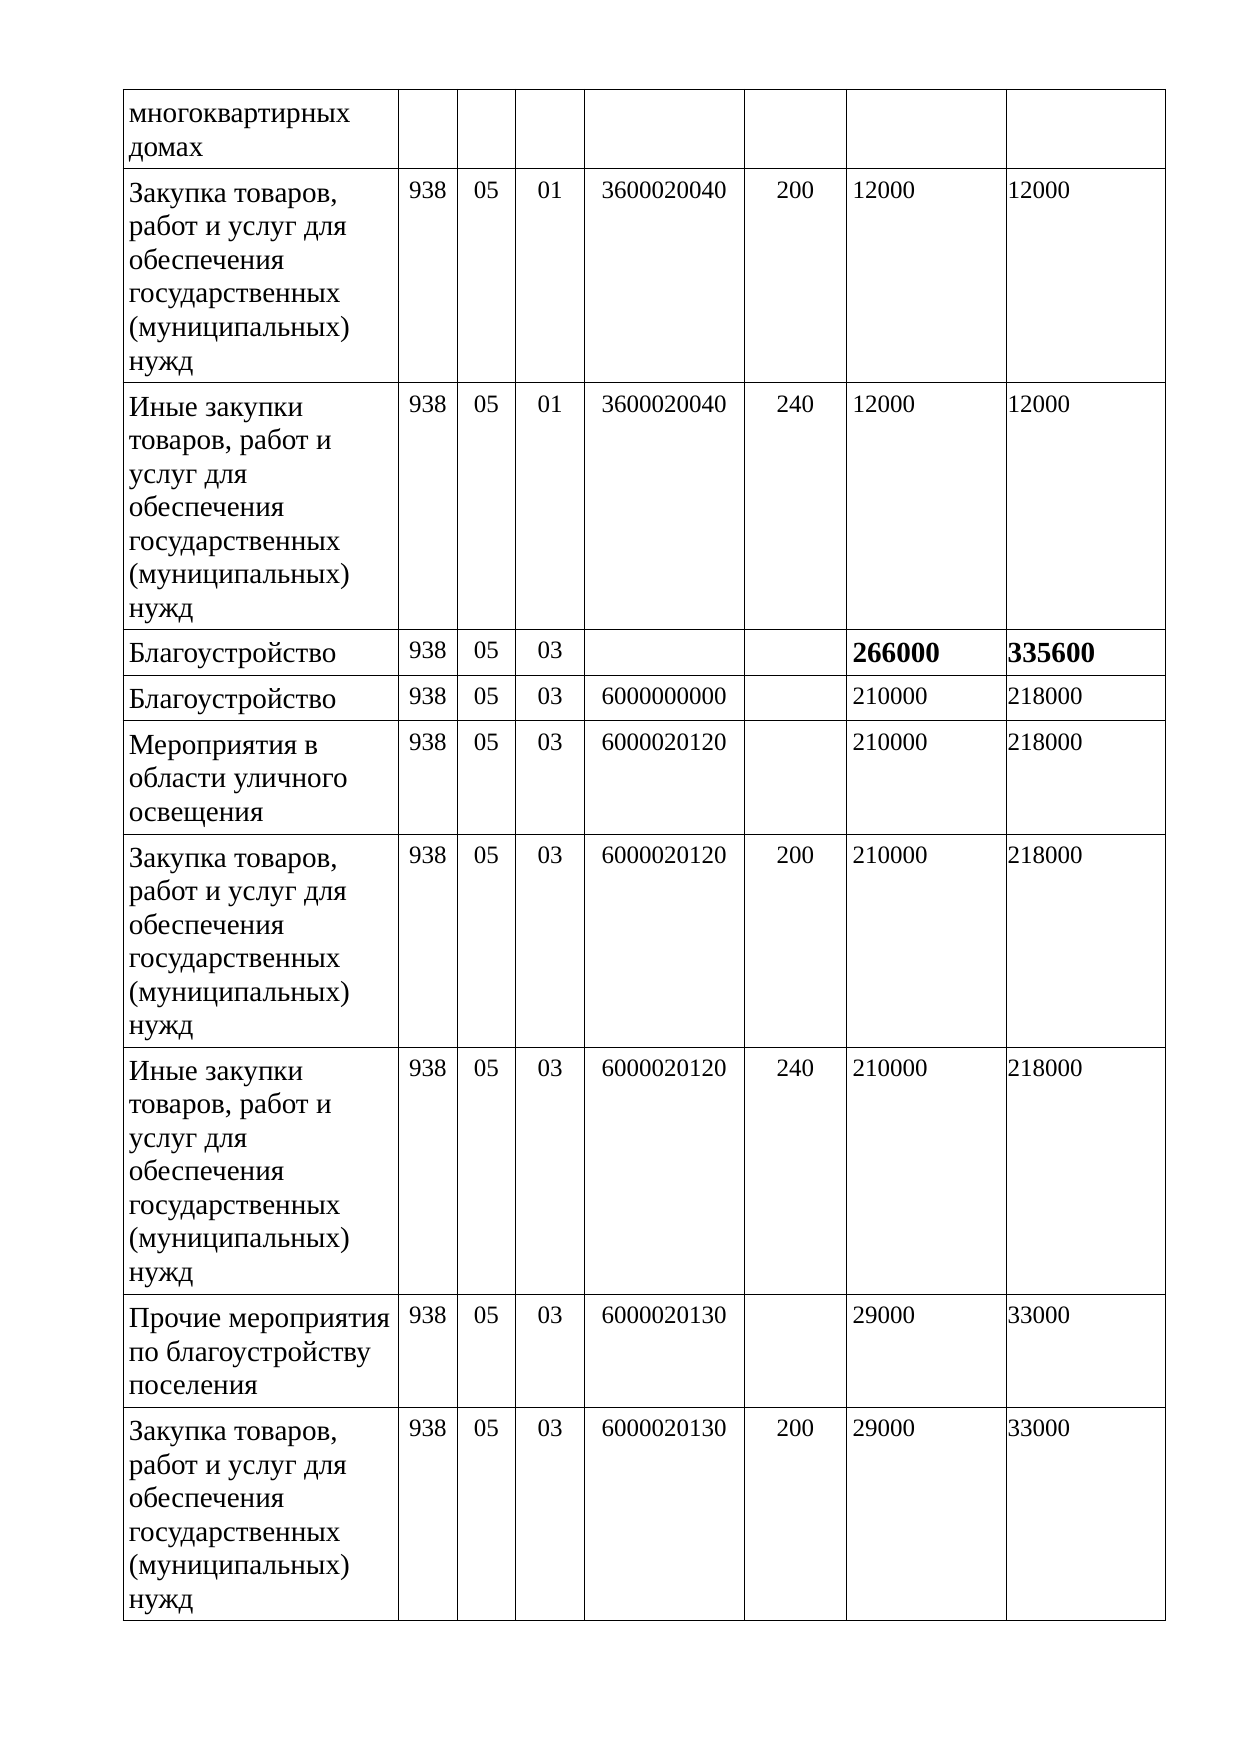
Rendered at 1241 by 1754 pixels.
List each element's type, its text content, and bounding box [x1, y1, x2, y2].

table_cell [1185, 1407, 1192, 1620]
table_cell [516, 90, 584, 168]
table_cell [847, 90, 1006, 168]
table_cell 03 [516, 1408, 584, 1620]
table_cell 05 [458, 630, 515, 675]
table_cell [1185, 382, 1192, 629]
table_cell 938 [399, 835, 457, 1047]
table_cell Иные закупки товаров, работ и услуг для обеспечения государственных (муниципальных) нужд [124, 1048, 398, 1293]
table_cell 29000 [847, 1295, 1006, 1407]
table_cell 03 [516, 721, 584, 833]
table_cell [1185, 834, 1192, 1047]
table_cell 03 [516, 630, 584, 675]
table_cell [1166, 168, 1185, 382]
table_cell 938 [399, 721, 457, 833]
table_cell 6000000000 [585, 676, 744, 720]
table_cell [399, 90, 457, 168]
table_cell 200 [745, 835, 846, 1047]
table_cell 218000 [1007, 721, 1165, 833]
table_cell 05 [458, 721, 515, 833]
table_cell 938 [399, 1295, 457, 1407]
table_cell 6000020130 [585, 1295, 744, 1407]
table_cell [1192, 382, 1206, 629]
table_cell 6000020120 [585, 1048, 744, 1293]
table_cell 05 [458, 1295, 515, 1407]
table_cell 12000 [847, 169, 1006, 382]
table_cell 05 [458, 1048, 515, 1293]
table_cell [1185, 1047, 1192, 1293]
table_cell 218000 [1007, 676, 1165, 720]
table_cell [1166, 720, 1185, 833]
table_cell [1192, 1407, 1206, 1620]
table_cell [1185, 629, 1192, 675]
table_cell Благоустройство [124, 676, 398, 720]
table_cell [1192, 168, 1206, 382]
table_cell [1007, 90, 1165, 168]
table_cell 938 [399, 169, 457, 382]
table_cell [585, 90, 744, 168]
table_cell 210000 [847, 721, 1006, 833]
table_cell [1166, 1407, 1185, 1620]
table_cell [745, 721, 846, 833]
table_cell 12000 [1007, 169, 1165, 382]
table_cell [1192, 720, 1206, 833]
table_cell 12000 [847, 383, 1006, 629]
table_cell 3600020040 [585, 383, 744, 629]
table_cell [1192, 629, 1206, 675]
table_cell 6000020120 [585, 835, 744, 1047]
table_cell 3600020040 [585, 169, 744, 382]
table_cell [1166, 89, 1185, 168]
table_cell 6000020130 [585, 1408, 744, 1620]
table_cell [745, 1295, 846, 1407]
table_cell многоквартирных домах [124, 90, 398, 168]
table_cell [585, 630, 744, 675]
table_cell [745, 676, 846, 720]
table_cell 266000 [847, 630, 1006, 675]
table_cell [1192, 675, 1206, 720]
table_cell [1166, 1294, 1185, 1407]
table_cell 938 [399, 676, 457, 720]
table_cell [1185, 89, 1192, 168]
table_cell 218000 [1007, 835, 1165, 1047]
table_cell [1166, 382, 1185, 629]
table_cell 938 [399, 1408, 457, 1620]
table_cell [1192, 834, 1206, 1047]
table_cell 03 [516, 676, 584, 720]
table_cell [1166, 629, 1185, 675]
table_cell [1166, 675, 1185, 720]
table_cell Благоустройство [124, 630, 398, 675]
table_cell 03 [516, 1048, 584, 1293]
table_cell 938 [399, 383, 457, 629]
table_cell 05 [458, 835, 515, 1047]
table_cell [1185, 168, 1192, 382]
table_cell [1166, 1047, 1185, 1293]
table_cell 33000 [1007, 1408, 1165, 1620]
table_cell 6000020120 [585, 721, 744, 833]
table_cell [1185, 1294, 1192, 1407]
table_cell 218000 [1007, 1048, 1165, 1293]
table_cell Прочие мероприятия по благоустройству поселения [124, 1295, 398, 1407]
table_cell [1192, 1047, 1206, 1293]
table_cell 210000 [847, 835, 1006, 1047]
table_cell 29000 [847, 1408, 1006, 1620]
table_cell [745, 630, 846, 675]
table_cell [1185, 675, 1192, 720]
table_cell Мероприятия в области уличного освещения [124, 721, 398, 833]
table_cell [1192, 1294, 1206, 1407]
table_cell 240 [745, 1048, 846, 1293]
table_cell 938 [399, 1048, 457, 1293]
table_cell 01 [516, 383, 584, 629]
table_cell 03 [516, 1295, 584, 1407]
table_cell [458, 90, 515, 168]
table_cell 210000 [847, 1048, 1006, 1293]
table_cell Закупка товаров, работ и услуг для обеспечения государственных (муниципальных) нужд [124, 1408, 398, 1620]
table_cell Закупка товаров, работ и услуг для обеспечения государственных (муниципальных) нужд [124, 169, 398, 382]
table_cell 05 [458, 383, 515, 629]
table_cell 05 [458, 676, 515, 720]
table_cell 05 [458, 169, 515, 382]
table_cell 03 [516, 835, 584, 1047]
table_cell 01 [516, 169, 584, 382]
table_cell 33000 [1007, 1295, 1165, 1407]
table_cell 335600 [1007, 630, 1165, 675]
table_cell 12000 [1007, 383, 1165, 629]
table_cell [1185, 720, 1192, 833]
table_cell 05 [458, 1408, 515, 1620]
table_cell Иные закупки товаров, работ и услуг для обеспечения государственных (муниципальных) нужд [124, 383, 398, 629]
table_cell [1192, 89, 1206, 168]
table_cell 938 [399, 630, 457, 675]
table_cell 200 [745, 1408, 846, 1620]
table_cell Закупка товаров, работ и услуг для обеспечения государственных (муниципальных) нужд [124, 835, 398, 1047]
table_cell [1166, 834, 1185, 1047]
table_cell [745, 90, 846, 168]
table_cell 240 [745, 383, 846, 629]
table_cell 200 [745, 169, 846, 382]
table_cell 210000 [847, 676, 1006, 720]
